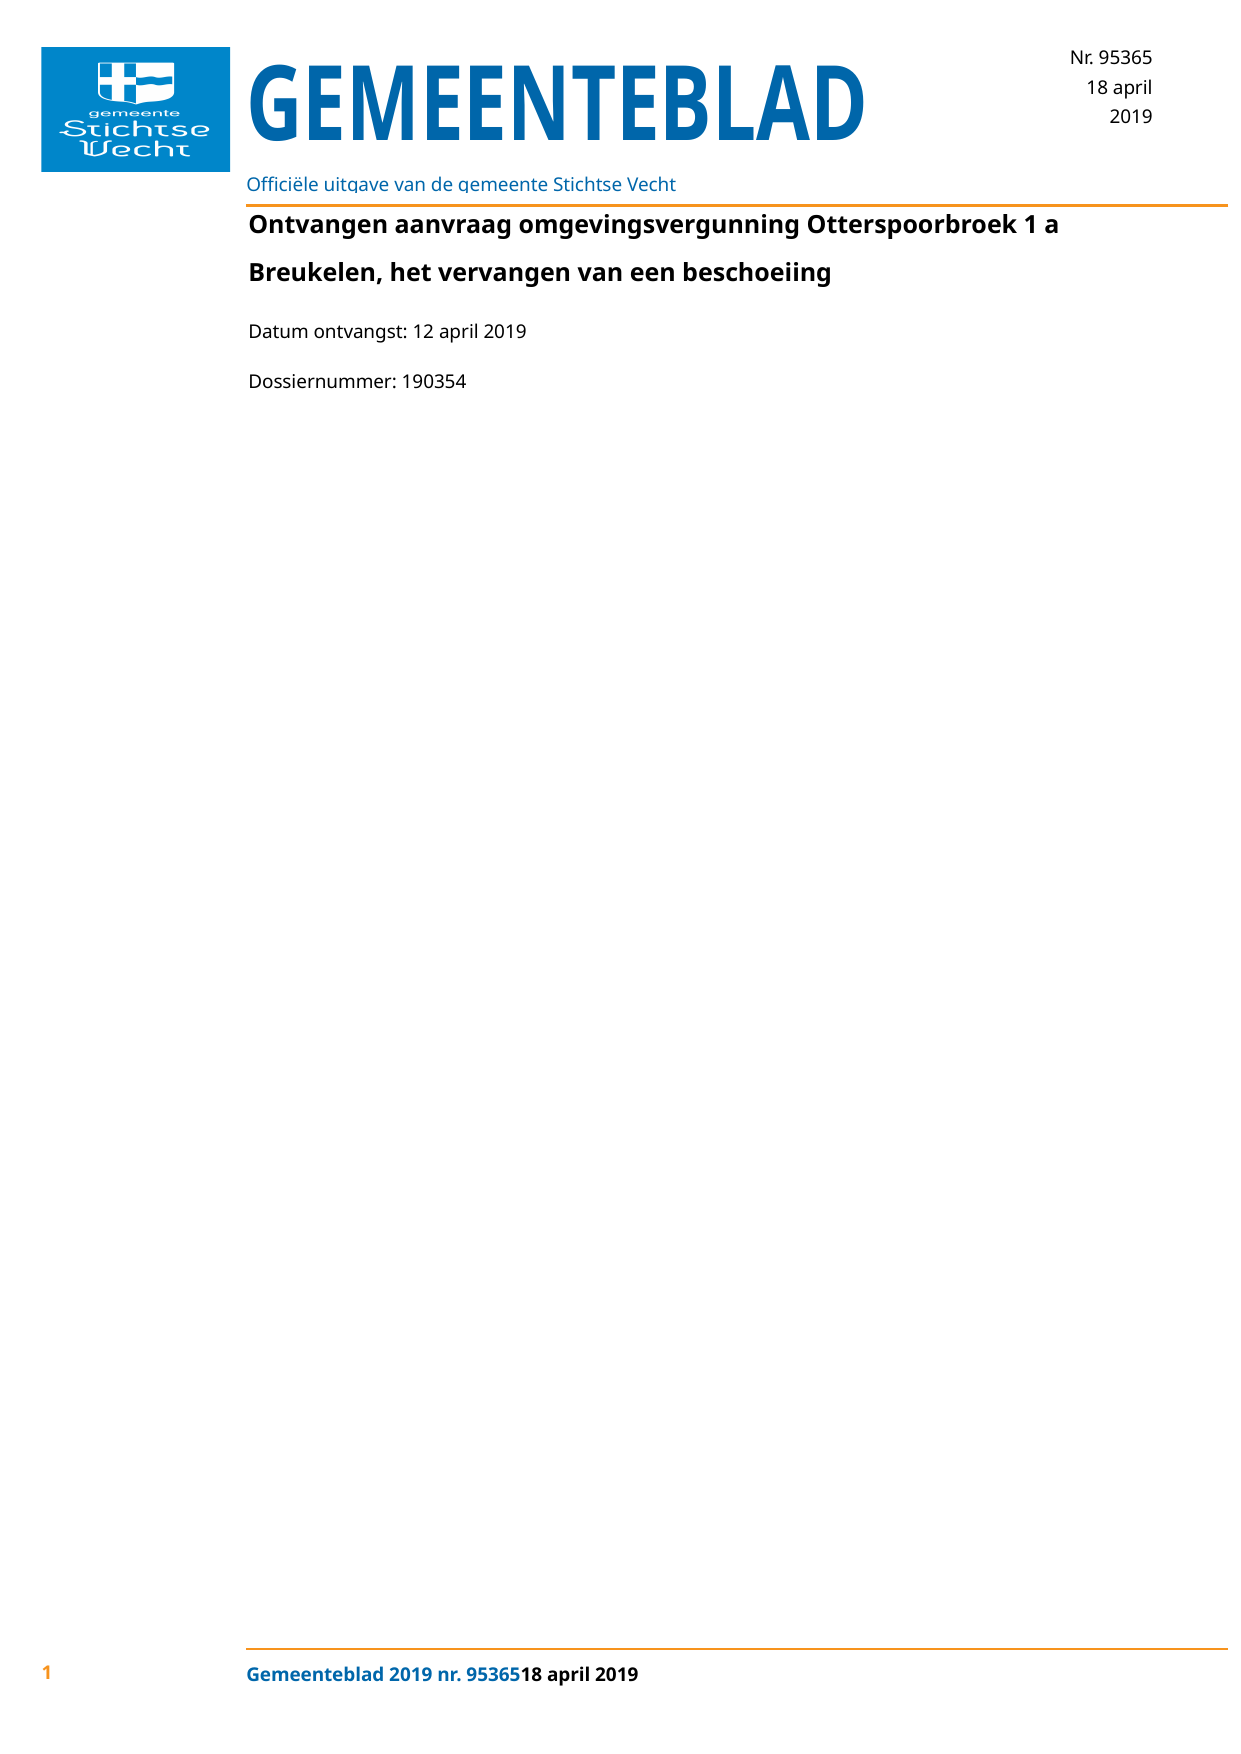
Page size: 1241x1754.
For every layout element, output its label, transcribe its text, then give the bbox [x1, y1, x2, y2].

text Dossiernummer: 190354 [248, 368, 1152, 394]
picture [99, 63, 135, 101]
text Ontvangen aanvraag omgevingsvergunning Otterspoorbroek 1 a Breukelen, het vervangen van een beschoeiing [248, 207, 1152, 288]
picture [137, 63, 174, 103]
text Datum ontvangst: 12 april 2019 [248, 318, 1152, 344]
